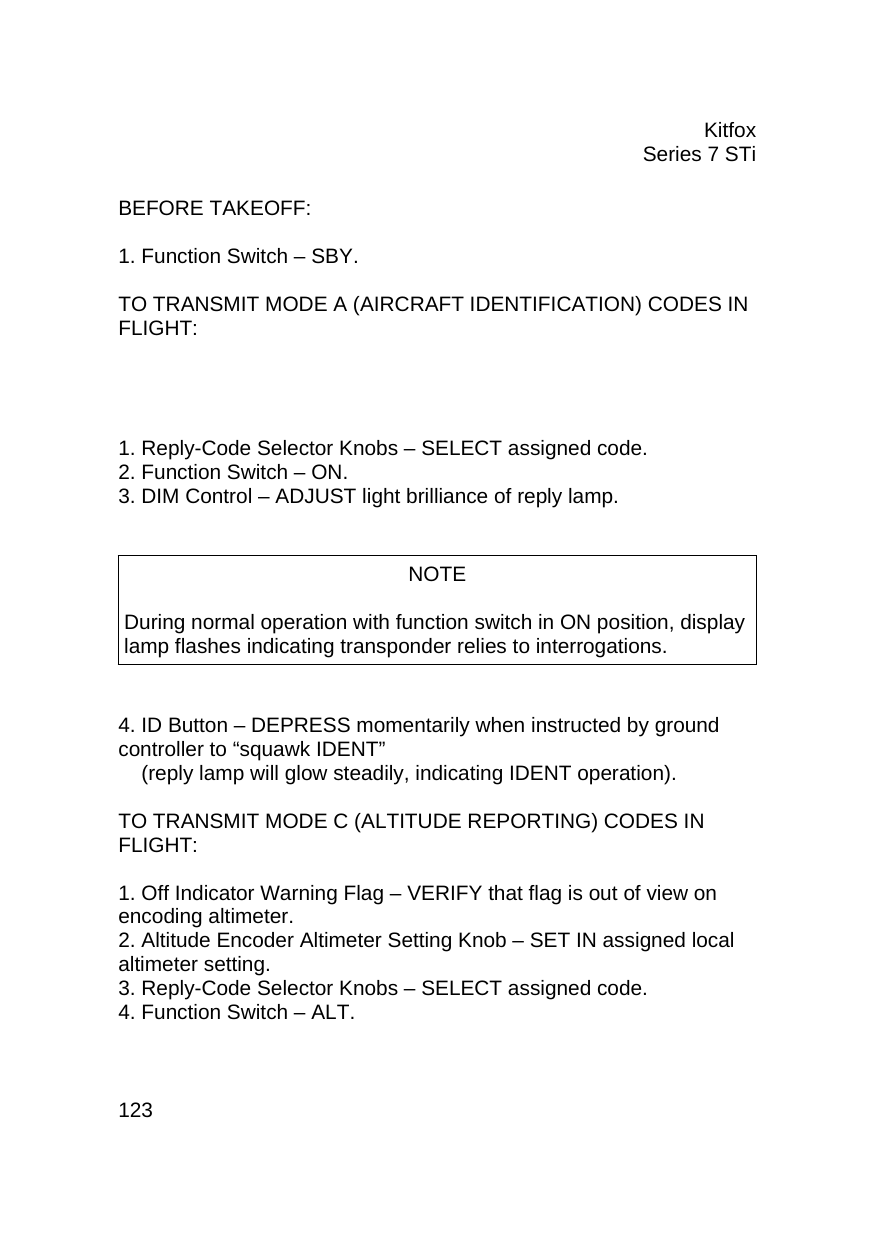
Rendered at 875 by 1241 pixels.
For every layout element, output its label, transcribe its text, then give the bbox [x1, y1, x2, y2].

text 2. Function Switch – ON. [118, 459, 756, 483]
text 1. Reply-Code Selector Knobs – SELECT assigned code. [118, 436, 756, 459]
text 4. ID Button – DEPRESS momentarily when instructed by ground controller to “squawk IDENT” [118, 713, 756, 761]
text 1. Function Switch – SBY. [118, 244, 756, 268]
table_header NOTE During normal operation with function switch in ON position, display lamp flashes indicating transponder relies to interrogations. [119, 556, 756, 664]
text (reply lamp will glow steadily, indicating IDENT operation). [118, 761, 756, 784]
text 3. DIM Control – ADJUST light brilliance of reply lamp. [118, 483, 756, 507]
text 4. Function Switch – ALT. [118, 1000, 756, 1024]
text BEFORE TAKEOFF: [118, 196, 756, 220]
text 3. Reply-Code Selector Knobs – SELECT assigned code. [118, 976, 756, 1000]
text 2. Altitude Encoder Altimeter Setting Knob – SET IN assigned local altimeter setting. [118, 928, 756, 976]
text 1. Off Indicator Warning Flag – VERIFY that flag is out of view on encoding altimeter. [118, 880, 756, 928]
text TO TRANSMIT MODE C (ALTITUDE REPORTING) CODES IN FLIGHT: [118, 808, 756, 856]
text TO TRANSMIT MODE A (AIRCRAFT IDENTIFICATION) CODES IN FLIGHT: [118, 292, 756, 340]
